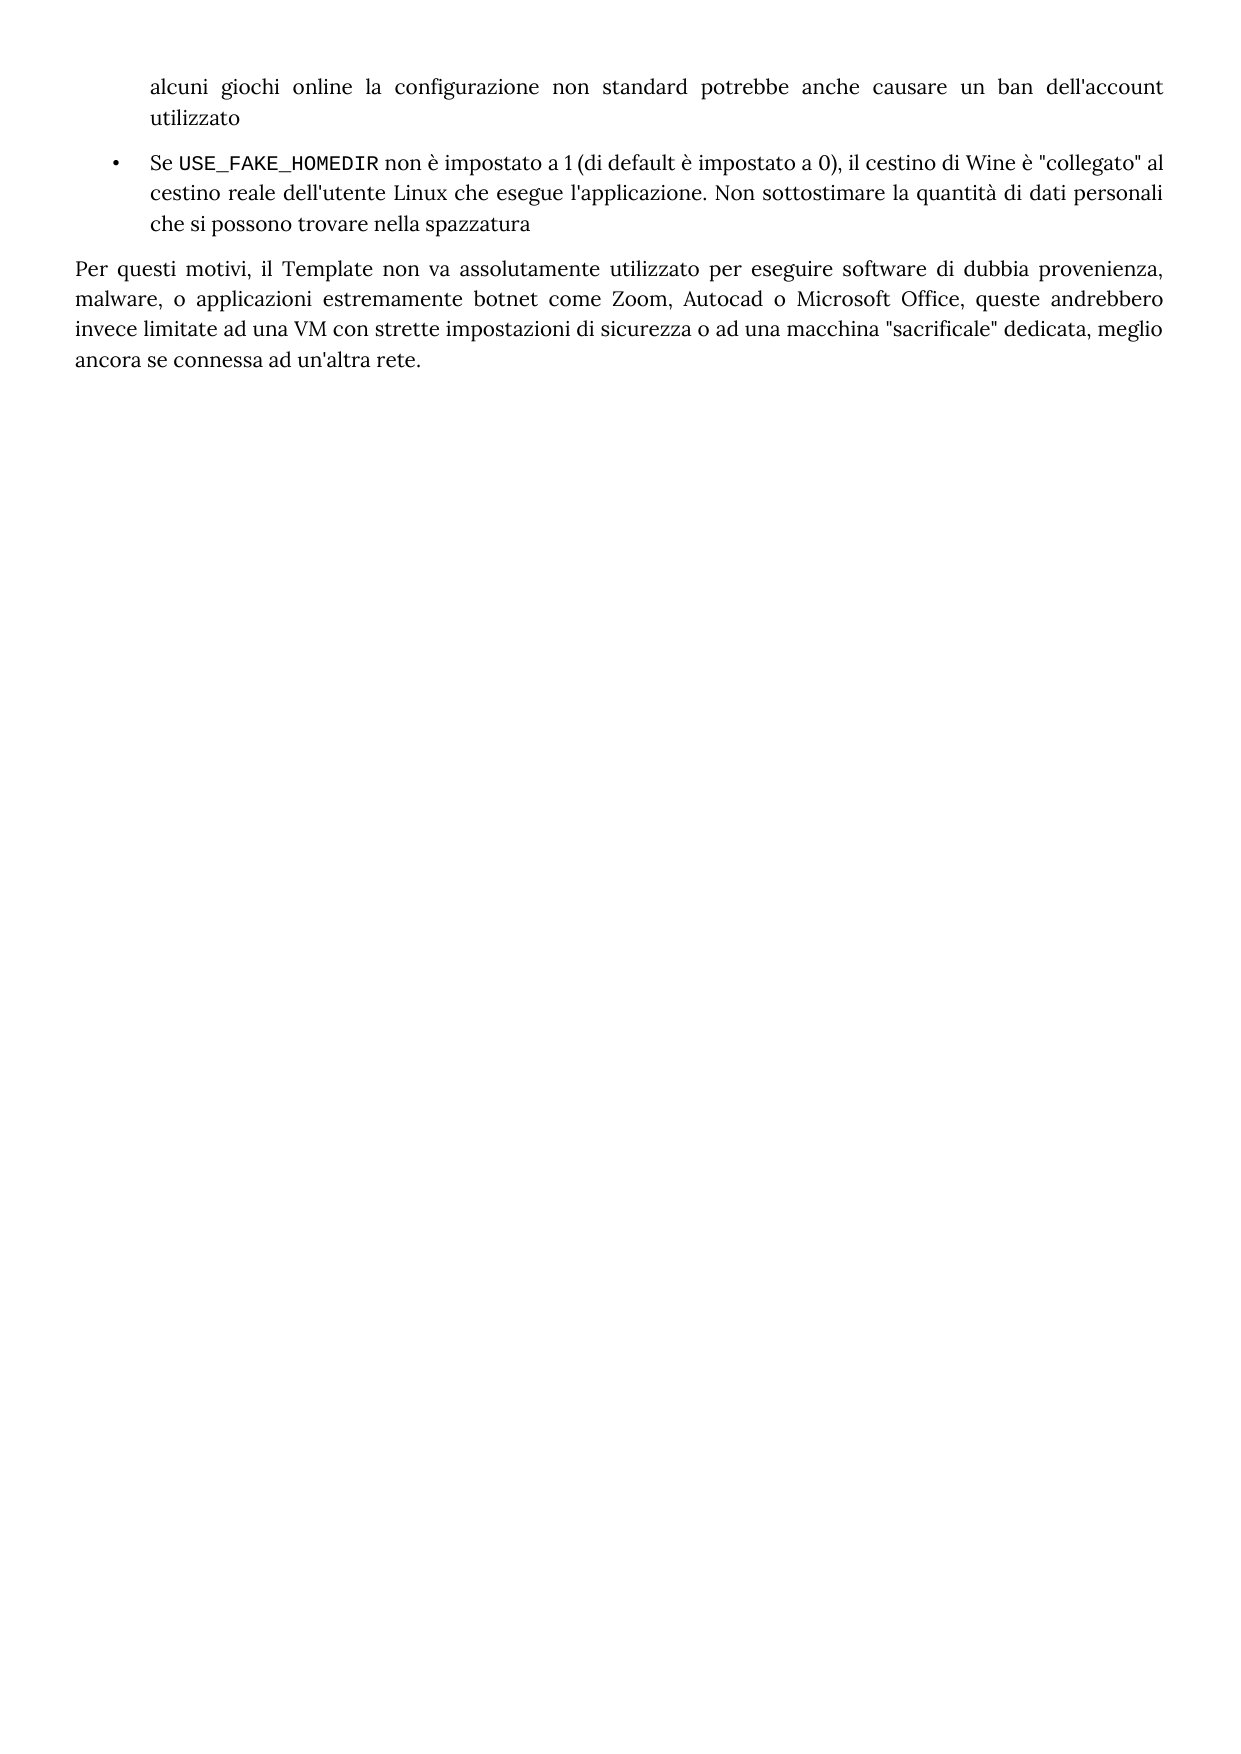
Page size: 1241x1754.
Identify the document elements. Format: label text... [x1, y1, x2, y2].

list alcuni giochi online la configurazione non standard potrebbe anche causare un ban dell'account utilizzato [112, 75, 1165, 131]
text Per questi motivi, il Template non va assolutamente utilizzato per eseguire software di dubbia provenienza, malware, o applicazioni estremamente botnet come Zoom, Autocad o Microsoft Office, queste andrebbero invece limitate ad una VM con strette impostazioni di sicurezza o ad una macchina "sacrificale" dedicata, meglio ancora se connessa ad un'altra rete. [75, 256, 1165, 373]
list Se USE_FAKE_HOMEDIR non è impostato a 1 (di default è impostato a 0), il cestino di Wine è "collegato" al cestino reale dell'utente Linux che esegue l'applicazione. Non sottostimare la quantità di dati personali che si possono trovare nella spazzatura [112, 150, 1165, 237]
